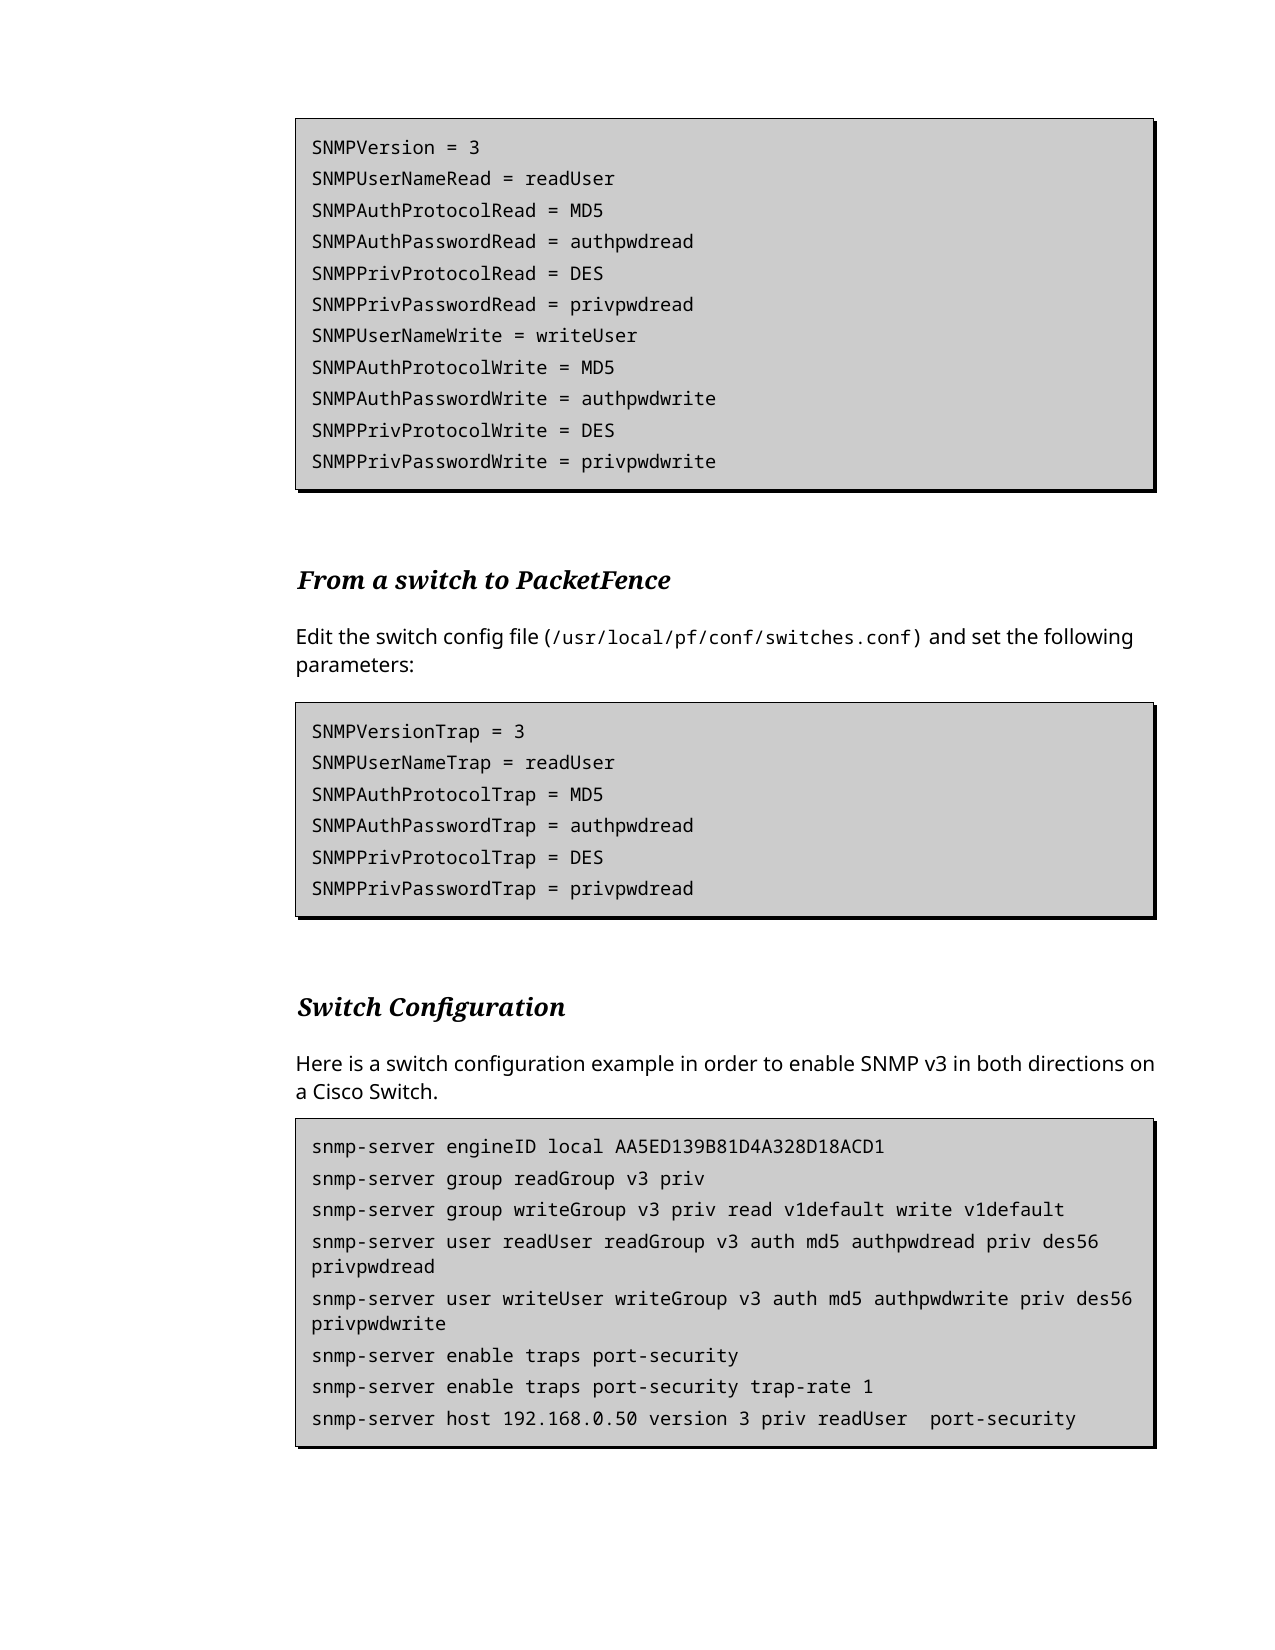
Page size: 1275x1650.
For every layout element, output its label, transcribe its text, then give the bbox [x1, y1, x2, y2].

text snmp-server enable traps port-security trap-rate 1 [296, 1358, 1153, 1389]
text SNMPPrivPasswordWrite = privpwdwrite [296, 433, 1153, 489]
text SNMPPrivPasswordRead = privpwdread [296, 275, 1153, 307]
text SNMPPrivPasswordTrap = privpwdread [296, 859, 1153, 916]
text Edit the switch config file (/usr/local/pf/conf/switches.conf) and set the following parameters: [295, 622, 1157, 679]
subtitle From a switch to PacketFence [260, 563, 1157, 597]
text snmp-server group readGroup v3 priv [296, 1149, 1153, 1181]
text SNMPPrivProtocolRead = DES [296, 244, 1153, 275]
text snmp-server host 192.168.0.50 version 3 priv readUser port-security [296, 1389, 1153, 1446]
subtitle Switch Configuration [260, 990, 1157, 1024]
text SNMPAuthProtocolRead = MD5 [296, 181, 1153, 212]
text SNMPUserNameTrap = readUser [296, 734, 1153, 765]
text SNMPAuthProtocolWrite = MD5 [296, 338, 1153, 370]
text SNMPUserNameRead = readUser [296, 149, 1153, 181]
text snmp-server user readUser readGroup v3 auth md5 authpwdread priv des56 privpwdread [296, 1212, 1153, 1269]
text SNMPAuthPasswordTrap = authpwdread [296, 797, 1153, 828]
text snmp-server engineID local AA5ED139B81D4A328D18ACD1 [296, 1119, 1153, 1149]
text snmp-server group writeGroup v3 priv read v1default write v1default [296, 1181, 1153, 1212]
text Here is a switch configuration example in order to enable SNMP v3 in both directions on a Cisco Switch. [295, 1049, 1157, 1106]
text SNMPPrivProtocolWrite = DES [296, 401, 1153, 433]
text SNMPAuthPasswordWrite = authpwdwrite [296, 370, 1153, 401]
text SNMPAuthProtocolTrap = MD5 [296, 765, 1153, 797]
text SNMPPrivProtocolTrap = DES [296, 828, 1153, 859]
text SNMPVersionTrap = 3 [296, 703, 1153, 734]
text SNMPUserNameWrite = writeUser [296, 307, 1153, 338]
text SNMPVersion = 3 [296, 119, 1153, 149]
text snmp-server user writeUser writeGroup v3 auth md5 authpwdwrite priv des56 privpwdwrite [296, 1269, 1153, 1326]
text SNMPAuthPasswordRead = authpwdread [296, 212, 1153, 244]
text snmp-server enable traps port-security [296, 1326, 1153, 1358]
